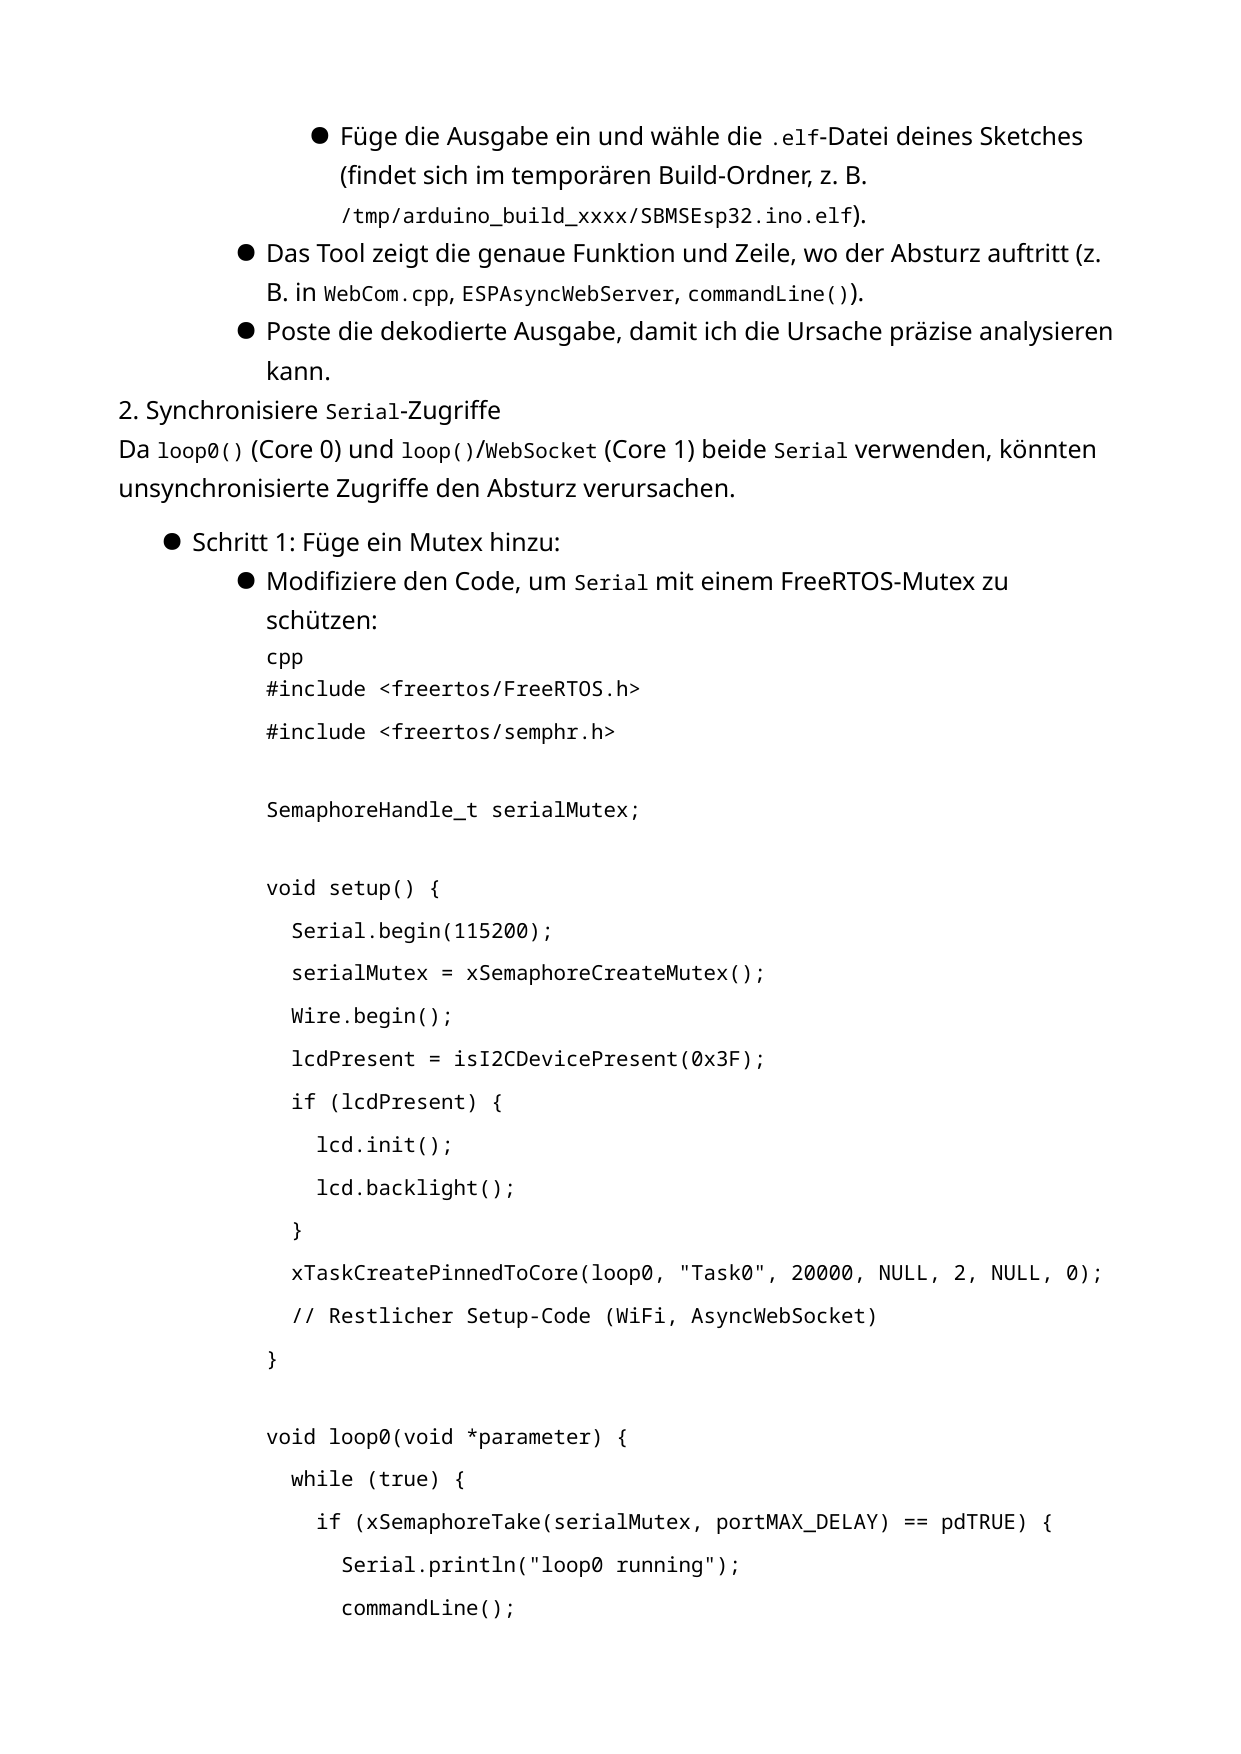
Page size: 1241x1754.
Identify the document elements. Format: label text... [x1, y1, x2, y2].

list Schritt 1: Füge ein Mutex hinzu: [162, 524, 1122, 558]
list serialMutex = xSemaphoreCreateMutex(); [236, 958, 1122, 987]
list Poste die dekodierte Ausgabe, damit ich die Ursache präzise analysieren kann. [236, 314, 1122, 387]
list void loop0(void *parameter) { [236, 1422, 1122, 1450]
list lcdPresent = isI2CDevicePresent(0x3F); [236, 1044, 1122, 1073]
list lcd.backlight(); [236, 1173, 1122, 1201]
list Das Tool zeigt die genaue Funktion und Zeile, wo der Absturz auftritt (z. B. in WebCom.cpp, ESPAsyncWebServer, commandLine()). [236, 236, 1122, 309]
text 2. Synchronisiere Serial-Zugriffe [118, 392, 1122, 426]
list SemaphoreHandle_t serialMutex; [236, 795, 1122, 823]
list if (xSemaphoreTake(serialMutex, portMAX_DELAY) == pdTRUE) { [236, 1507, 1122, 1536]
list xTaskCreatePinnedToCore(loop0, "Task0", 20000, NULL, 2, NULL, 0); [236, 1258, 1122, 1287]
list while (true) { [236, 1464, 1122, 1493]
list #include <freertos/FreeRTOS.h> [236, 674, 1122, 703]
list #include <freertos/semphr.h> [236, 717, 1122, 746]
list Serial.begin(115200); [236, 916, 1122, 944]
list Füge die Ausgabe ein und wähle die .elf-Datei deines Sketches (findet sich im temporären Build-Ordner, z. B. /tmp/arduino_build_xxxx/SBMSEsp32.ino.elf). [310, 118, 1122, 231]
list Modifiziere den Code, um Serial mit einem FreeRTOS-Mutex zu schützen: [236, 563, 1122, 637]
list } [236, 1215, 1122, 1244]
list // Restlicher Setup-Code (WiFi, AsyncWebSocket) [236, 1301, 1122, 1329]
text Da loop0() (Core 0) und loop()/WebSocket (Core 1) beide Serial verwenden, könnten unsynchronisierte Zugriffe den Absturz verursachen. [118, 431, 1122, 505]
list if (lcdPresent) { [236, 1087, 1122, 1116]
list lcd.init(); [236, 1130, 1122, 1158]
list Wire.begin(); [236, 1001, 1122, 1030]
list void setup() { [236, 873, 1122, 902]
list Serial.println("loop0 running"); [236, 1550, 1122, 1579]
list cpp [236, 642, 1122, 670]
list commandLine(); [236, 1593, 1122, 1621]
list } [236, 1344, 1122, 1372]
